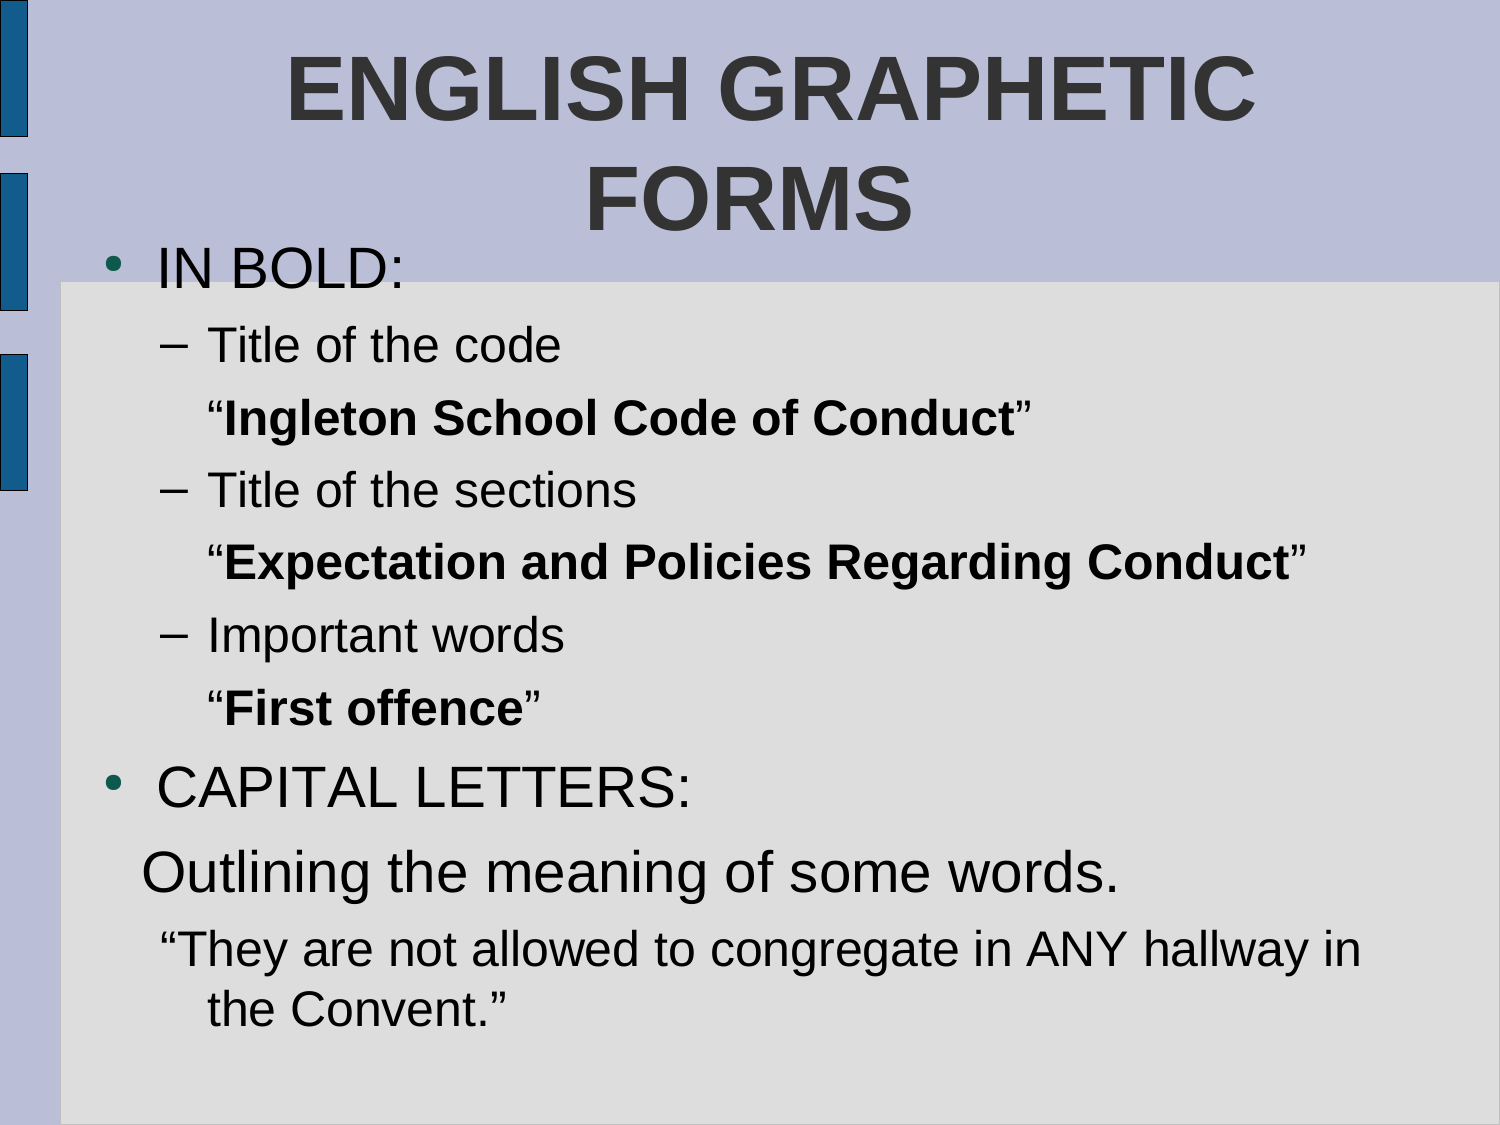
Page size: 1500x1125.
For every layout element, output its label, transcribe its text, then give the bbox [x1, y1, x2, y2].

title ENGLISH GRAPHETIC FORMS [75, 21, 1426, 257]
list IN BOLD: Title of the code “Ingleton School Code of Conduct” Title of the sections “Expectation and Policies Regarding Conduct” Important words “First offence” CAPITAL LETTERS: Outlining the meaning of some words. “They are not allowed to congregate in ANY hallway in the Convent.” [70, 222, 1421, 1117]
